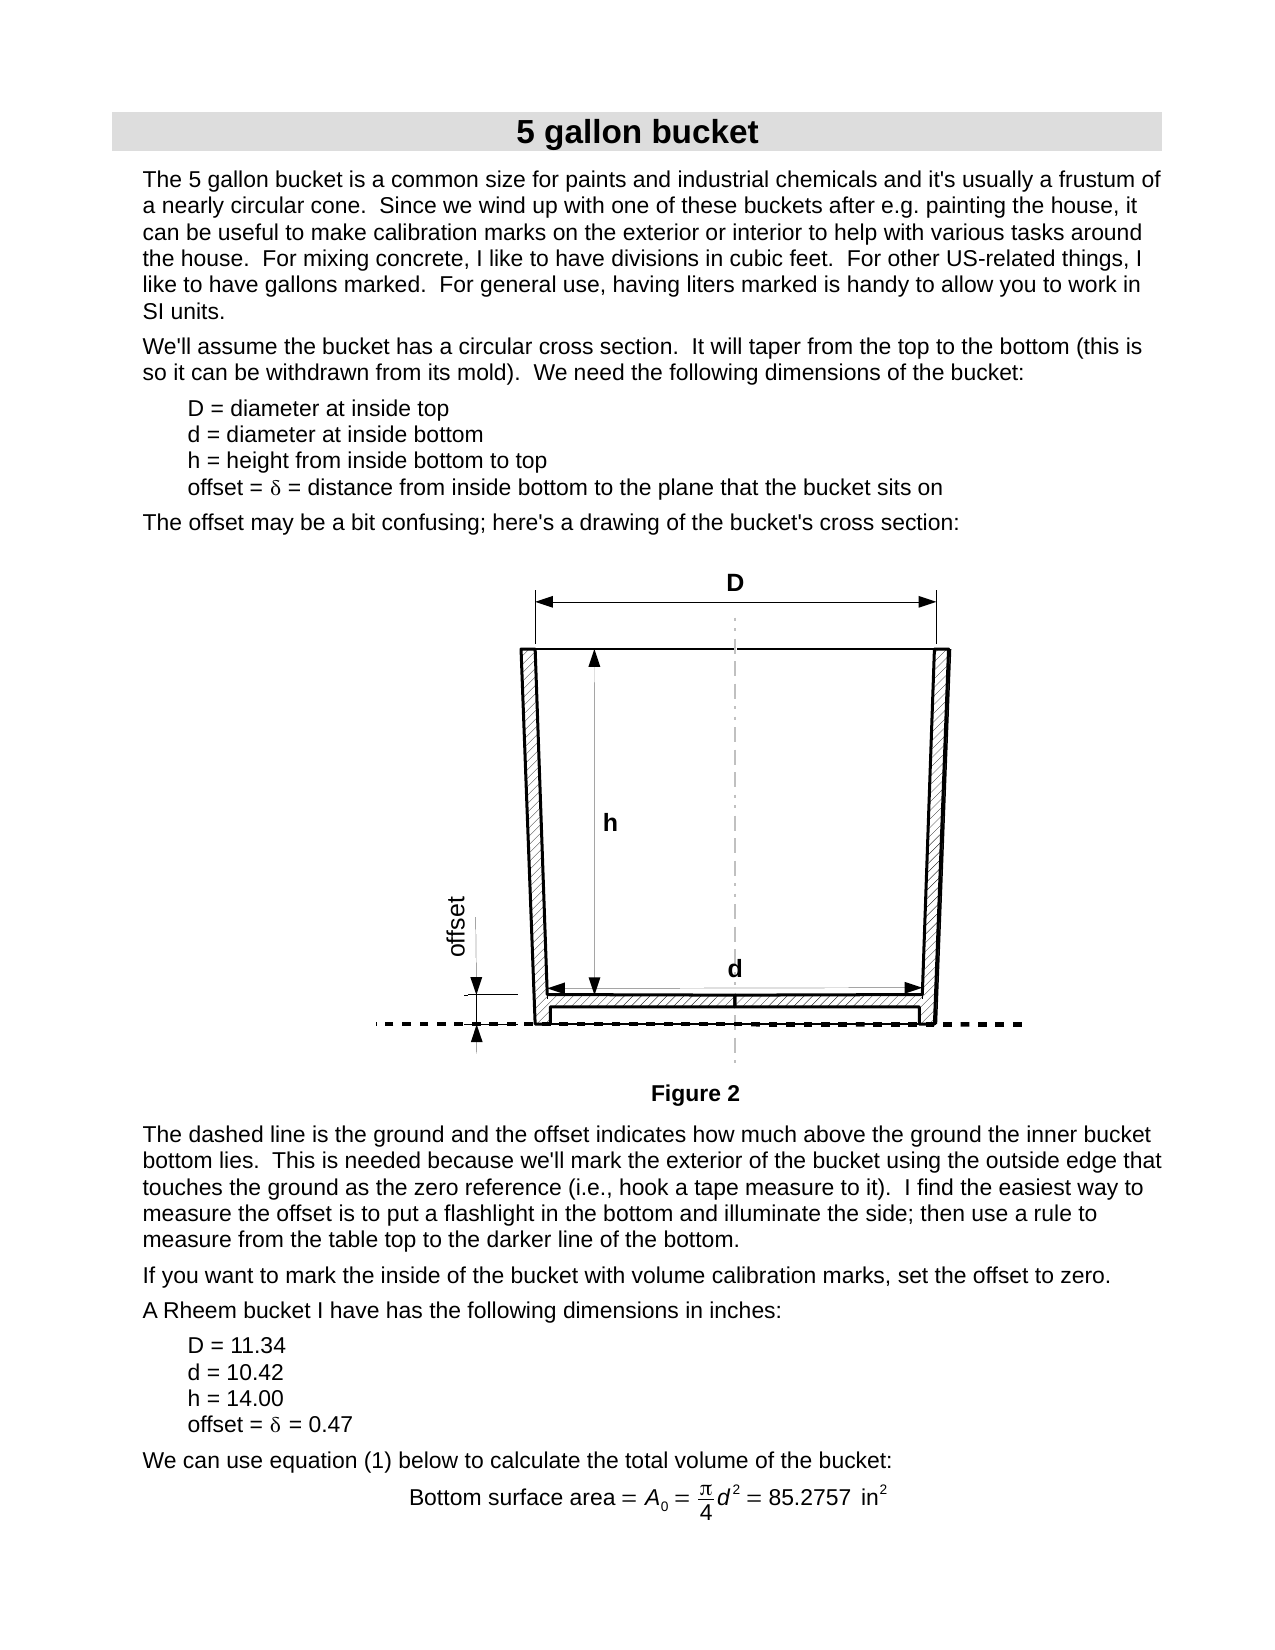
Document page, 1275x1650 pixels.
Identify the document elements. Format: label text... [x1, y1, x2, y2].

text A Rheem bucket I have has the following dimensions in inches: [142, 1297, 1162, 1323]
text offset = = 0.47 [187, 1411, 1162, 1438]
text D = 11.34 [187, 1332, 1162, 1358]
subtitle 5 gallon bucket [112, 112, 1162, 151]
text offset =  = distance from inside bottom to the plane that the bucket sits on [187, 474, 1162, 500]
text The 5 gallon bucket is a common size for paints and industrial chemicals and it's usually a frustum of a nearly circular cone. Since we wind up with one of these buckets after e.g. painting the house, it can be useful to make calibration marks on the exterior or interior to help with various tasks around the house. For mixing concrete, I like to have divisions in cubic feet. For other US-related things, I like to have gallons marked. For general use, having liters marked is handy to allow you to work in SI units. [142, 166, 1162, 324]
text The dashed line is the ground and the offset indicates how much above the ground the inner bucket bottom lies. This is needed because we'll mark the exterior of the bucket using the outside edge that touches the ground as the zero reference (i.e., hook a tape measure to it). I find the easiest way to measure the offset is to put a flashlight in the bottom and illuminate the side; then use a rule to measure from the table top to the darker line of the bottom. [142, 544, 1162, 1253]
text h = height from inside bottom to top [187, 447, 1162, 474]
text We'll assume the bucket has a circular cross section. It will taper from the top to the bottom (this is so it can be withdrawn from its mold). We need the following dimensions of the bucket: [142, 333, 1162, 386]
text Figure 2 [339, 556, 1052, 1106]
text d = diameter at inside bottom [187, 421, 1162, 447]
text h = 14.00 [187, 1385, 1162, 1411]
text d = 10.42 [187, 1358, 1162, 1385]
text If you want to mark the inside of the bucket with volume calibration marks, set the offset to zero. [142, 1262, 1162, 1288]
text The offset may be a bit confusing; here's a drawing of the bucket's cross section: [142, 509, 1162, 535]
text We can use equation (1) below to calculate the total volume of the bucket: [142, 1447, 1162, 1473]
text D = diameter at inside top [187, 395, 1162, 421]
